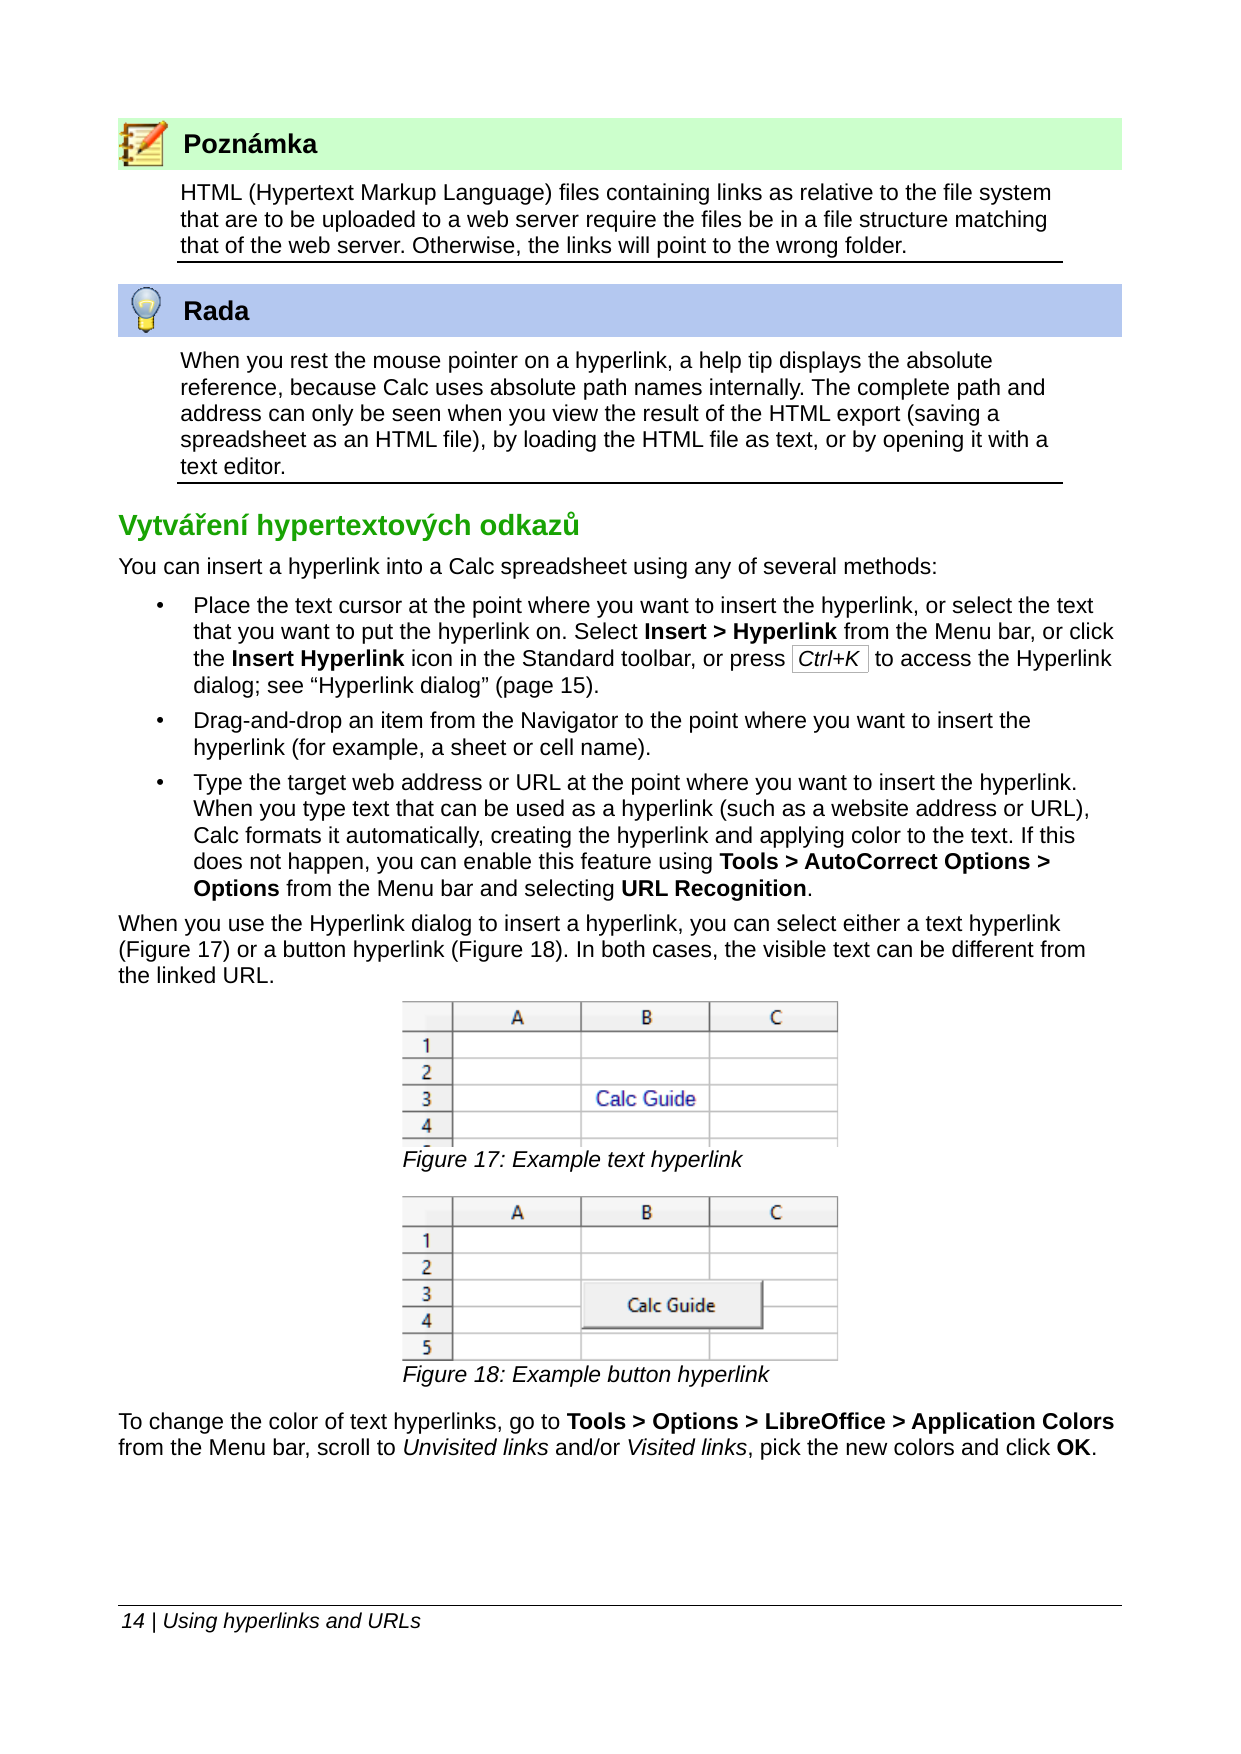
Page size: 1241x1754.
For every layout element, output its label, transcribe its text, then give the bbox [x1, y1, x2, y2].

text To change the color of text hyperlinks, go to Tools > Options > LibreOffice > Application Colors from the Menu bar, scroll to Unvisited links and/or Visited links, pick the new colors and click OK. [118, 1408, 1122, 1461]
list Type the target web address or URL at the point where you want to insert the hyperlink. When you type text that can be used as a hyperlink (such as a website address or URL), Calc formats it automatically, creating the hyperlink and applying color to the text. If this does not happen, you can enable this feature using Tools > AutoCorrect Options > Options from the Menu bar and selecting URL Recognition. [156, 769, 1122, 901]
text HTML (Hypertext Markup Language) files containing links as relative to the file system that are to be uploaded to a web server require the files be in a file structure matching that of the web server. Otherwise, the links will point to the wrong folder. [177, 176, 1063, 261]
list Place the text cursor at the point where you want to insert the hyperlink, or select the text that you want to put the hyperlink on. Select Insert > Hyperlink from the Menu bar, or click the Insert Hyperlink icon in the Standard toolbar, or press Ctrl+K to access the Hyperlink dialog; see “Hyperlink dialog” (page 15). [156, 592, 1122, 699]
picture [402, 1196, 839, 1361]
picture [402, 1001, 839, 1147]
picture [119, 119, 170, 170]
text You can insert a hyperlink into a Calc spreadsheet using any of several methods: [118, 553, 1122, 579]
text Figure 18: Example button hyperlink [402, 1361, 838, 1387]
subtitle Vytváření hypertextových odkazů [118, 508, 1122, 541]
text When you use the Hyperlink dialog to insert a hyperlink, you can select either a text hyperlink (Figure 17) or a button hyperlink (Figure 18). In both cases, the visible text can be different from the linked URL. [118, 910, 1122, 989]
text When you rest the mouse pointer on a hyperlink, a help tip displays the absolute reference, because Calc uses absolute path names internally. The complete path and address can only be seen when you view the result of the HTML export (saving a spreadsheet as an HTML file), by loading the HTML file as text, or by opening it with a text editor. [177, 344, 1063, 482]
text Figure 17: Example text hyperlink [402, 1147, 838, 1172]
subtitle Rada [118, 284, 1122, 337]
list Drag-and-drop an item from the Navigator to the point where you want to insert the hyperlink (for example, a sheet or cell name). [156, 707, 1122, 760]
subtitle Poznámka [118, 118, 1122, 170]
picture [119, 285, 170, 336]
